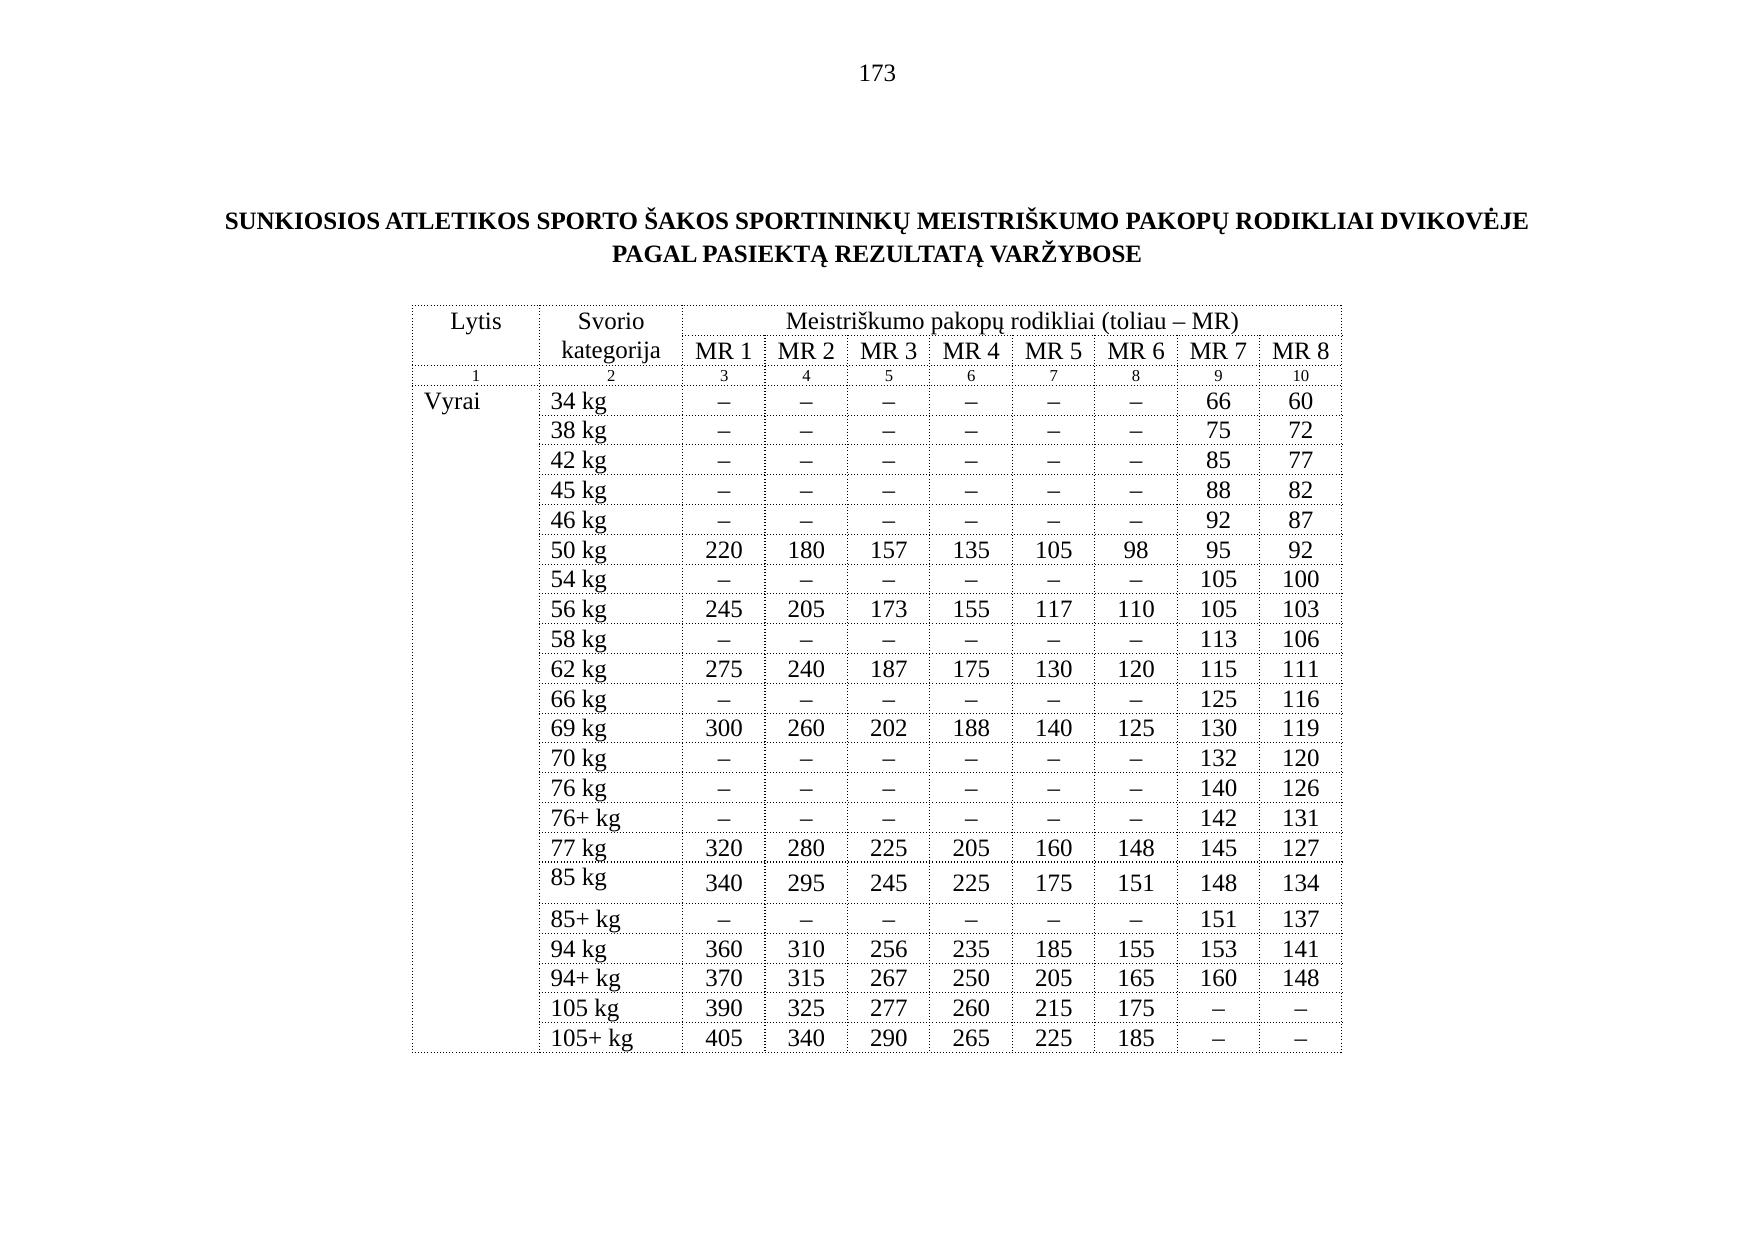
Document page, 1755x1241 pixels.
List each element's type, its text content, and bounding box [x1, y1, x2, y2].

table_cell 295 [765, 861, 847, 903]
table_cell 105 [1012, 534, 1094, 563]
table_cell 134 [1259, 861, 1342, 903]
table_cell 66 kg [539, 683, 683, 712]
table_cell – [930, 623, 1012, 653]
table_cell – [683, 802, 765, 832]
table_cell 140 [1177, 772, 1259, 802]
table_cell 185 [1095, 1022, 1177, 1052]
table_cell – [848, 564, 930, 593]
table_cell – [683, 683, 765, 712]
table_cell 38 kg [539, 415, 683, 444]
table_cell 148 [1259, 963, 1342, 992]
table_cell – [765, 742, 847, 772]
table_cell 135 [930, 534, 1012, 563]
table_cell 120 [1095, 653, 1177, 683]
table_cell – [765, 623, 847, 653]
table_cell – [765, 802, 847, 832]
table_cell 245 [683, 593, 765, 623]
table_cell 75 [1177, 415, 1259, 444]
table_cell 85+ kg [539, 903, 683, 933]
table_cell – [1177, 1022, 1259, 1052]
table_cell – [848, 385, 930, 414]
table_cell 340 [765, 1022, 847, 1052]
table_cell 92 [1177, 504, 1259, 534]
table_cell 265 [930, 1022, 1012, 1052]
table_cell 220 [683, 534, 765, 563]
table_cell 175 [1012, 861, 1094, 903]
table_cell 148 [1095, 832, 1177, 861]
table_cell 126 [1259, 772, 1342, 802]
table_cell – [1095, 772, 1177, 802]
table_cell – [1012, 474, 1094, 504]
table_cell – [848, 772, 930, 802]
table_cell MR 1 [683, 335, 765, 364]
table_header Meistriškumo pakopų rodikliai (toliau – MR) [683, 305, 1342, 335]
table_cell 127 [1259, 832, 1342, 861]
table_cell – [930, 802, 1012, 832]
table_cell MR 6 [1095, 335, 1177, 364]
text sUNKIOSIOS ATLETIKOS sporto šakos SPORTININKŲ MEISTRIŠKUMO PAKOPŲ RODIKLIAI DVIKOVĖJE [118, 206, 1636, 235]
table_cell 142 [1177, 802, 1259, 832]
table_cell 106 [1259, 623, 1342, 653]
text PAGAL pasiektą REZULTATĄ varžybose [118, 239, 1636, 268]
table_cell – [1012, 903, 1094, 933]
table_cell – [683, 504, 765, 534]
table_cell 105 [1177, 564, 1259, 593]
table_cell 87 [1259, 504, 1342, 534]
table_cell – [683, 385, 765, 414]
table_cell 130 [1177, 713, 1259, 742]
table_cell – [1012, 772, 1094, 802]
table_cell 141 [1259, 933, 1342, 962]
table_cell 240 [765, 653, 847, 683]
table_cell – [765, 385, 847, 414]
table_cell 6 [930, 365, 1012, 385]
table_cell 92 [1259, 534, 1342, 563]
table_cell 137 [1259, 903, 1342, 933]
table_cell – [1012, 504, 1094, 534]
table_cell MR 3 [848, 335, 930, 364]
table_cell – [1012, 683, 1094, 712]
table_cell – [765, 474, 847, 504]
table_cell 3 [683, 365, 765, 385]
table_cell MR 4 [930, 335, 1012, 364]
table_cell – [683, 903, 765, 933]
table_cell – [1012, 802, 1094, 832]
table_cell 405 [683, 1022, 765, 1052]
table_cell 117 [1012, 593, 1094, 623]
table_header Lytis [412, 305, 539, 364]
table_cell 76 kg [539, 772, 683, 802]
table_cell – [1012, 623, 1094, 653]
table_cell – [848, 444, 930, 474]
table_cell 145 [1177, 832, 1259, 861]
table_cell Vyrai [412, 385, 539, 1052]
table_cell 300 [683, 713, 765, 742]
table_cell 205 [765, 593, 847, 623]
table_cell 62 kg [539, 653, 683, 683]
table_cell – [1012, 564, 1094, 593]
table_cell 148 [1177, 861, 1259, 903]
table_cell 151 [1177, 903, 1259, 933]
table_cell 256 [848, 933, 930, 962]
table_cell 119 [1259, 713, 1342, 742]
table_cell – [683, 415, 765, 444]
table_cell 69 kg [539, 713, 683, 742]
table_cell 5 [848, 365, 930, 385]
table_cell 390 [683, 992, 765, 1022]
table_cell 157 [848, 534, 930, 563]
table_cell – [683, 474, 765, 504]
table_cell 103 [1259, 593, 1342, 623]
table_cell 72 [1259, 415, 1342, 444]
table_cell – [1177, 992, 1259, 1022]
table_cell 120 [1259, 742, 1342, 772]
table_cell – [1095, 444, 1177, 474]
table_cell 360 [683, 933, 765, 962]
table_cell – [1259, 992, 1342, 1022]
table_cell 225 [1012, 1022, 1094, 1052]
table_cell – [765, 415, 847, 444]
table_cell – [683, 772, 765, 802]
table_cell 9 [1177, 365, 1259, 385]
table_cell 111 [1259, 653, 1342, 683]
table_cell – [1095, 415, 1177, 444]
table_cell 153 [1177, 933, 1259, 962]
table_cell 275 [683, 653, 765, 683]
table_cell 173 [848, 593, 930, 623]
table_cell – [848, 474, 930, 504]
table_cell – [930, 742, 1012, 772]
table_cell 187 [848, 653, 930, 683]
table_cell – [1012, 415, 1094, 444]
table_cell 50 kg [539, 534, 683, 563]
table_cell 215 [1012, 992, 1094, 1022]
table_cell MR 7 [1177, 335, 1259, 364]
table_cell 115 [1177, 653, 1259, 683]
table_cell – [683, 742, 765, 772]
table_cell – [1095, 903, 1177, 933]
table_cell 113 [1177, 623, 1259, 653]
table_cell – [930, 385, 1012, 414]
table_cell 165 [1095, 963, 1177, 992]
table_cell – [765, 564, 847, 593]
table_cell 70 kg [539, 742, 683, 772]
table_cell – [765, 683, 847, 712]
table_cell 77 kg [539, 832, 683, 861]
table_cell – [1095, 504, 1177, 534]
table_cell 180 [765, 534, 847, 563]
table_cell 116 [1259, 683, 1342, 712]
table_cell 260 [930, 992, 1012, 1022]
table_cell 325 [765, 992, 847, 1022]
table_cell – [930, 772, 1012, 802]
table_cell – [930, 415, 1012, 444]
table_cell 225 [930, 861, 1012, 903]
table_cell – [1095, 474, 1177, 504]
table_cell 340 [683, 861, 765, 903]
table_cell 225 [848, 832, 930, 861]
table_cell – [1095, 742, 1177, 772]
table_cell – [1012, 385, 1094, 414]
table_cell 10 [1259, 365, 1342, 385]
table_cell 151 [1095, 861, 1177, 903]
table_cell 54 kg [539, 564, 683, 593]
table_cell MR 2 [765, 335, 847, 364]
table_cell MR 8 [1259, 335, 1342, 364]
table_cell – [930, 903, 1012, 933]
table_cell 188 [930, 713, 1012, 742]
table_cell – [848, 683, 930, 712]
table_cell 34 kg [539, 385, 683, 414]
table_cell 58 kg [539, 623, 683, 653]
table_cell 205 [930, 832, 1012, 861]
table_cell 202 [848, 713, 930, 742]
table_cell 94 kg [539, 933, 683, 962]
table_cell 2 [539, 365, 683, 385]
table_cell 4 [765, 365, 847, 385]
table_cell 175 [930, 653, 1012, 683]
table_cell 56 kg [539, 593, 683, 623]
table_cell – [1095, 802, 1177, 832]
table_cell 105 kg [539, 992, 683, 1022]
table_cell 185 [1012, 933, 1094, 962]
table_cell 85 kg [539, 861, 683, 903]
table_cell – [848, 742, 930, 772]
table_cell 131 [1259, 802, 1342, 832]
table_cell 205 [1012, 963, 1094, 992]
table_cell – [930, 444, 1012, 474]
table_header Svorio kategorija [539, 305, 683, 364]
table_cell 105+ kg [539, 1022, 683, 1052]
table_cell 280 [765, 832, 847, 861]
table_cell – [765, 772, 847, 802]
table_cell 370 [683, 963, 765, 992]
table_cell – [848, 802, 930, 832]
table_cell – [848, 623, 930, 653]
table_cell – [930, 564, 1012, 593]
table_cell – [1012, 742, 1094, 772]
table_cell 140 [1012, 713, 1094, 742]
table_cell 132 [1177, 742, 1259, 772]
table_cell 245 [848, 861, 930, 903]
table_cell – [1259, 1022, 1342, 1052]
table_cell – [1095, 564, 1177, 593]
table_cell 8 [1095, 365, 1177, 385]
table_cell 100 [1259, 564, 1342, 593]
table_cell – [930, 474, 1012, 504]
table_cell – [683, 564, 765, 593]
table_cell MR 5 [1012, 335, 1094, 364]
table_cell 42 kg [539, 444, 683, 474]
table_cell 130 [1012, 653, 1094, 683]
table_cell – [848, 903, 930, 933]
table_cell – [848, 415, 930, 444]
table_cell 235 [930, 933, 1012, 962]
table_cell 125 [1177, 683, 1259, 712]
table_cell 77 [1259, 444, 1342, 474]
table_cell – [1012, 444, 1094, 474]
table_cell – [765, 444, 847, 474]
table_cell 315 [765, 963, 847, 992]
table_cell 310 [765, 933, 847, 962]
table_cell – [848, 504, 930, 534]
table_cell 45 kg [539, 474, 683, 504]
table_cell – [1095, 385, 1177, 414]
table_cell – [1095, 683, 1177, 712]
table_cell 85 [1177, 444, 1259, 474]
table_cell 320 [683, 832, 765, 861]
table_cell – [1095, 623, 1177, 653]
table_cell 260 [765, 713, 847, 742]
table_cell 160 [1177, 963, 1259, 992]
table_cell – [765, 903, 847, 933]
table_cell 98 [1095, 534, 1177, 563]
table_cell 82 [1259, 474, 1342, 504]
table_cell 66 [1177, 385, 1259, 414]
table_cell 267 [848, 963, 930, 992]
table_cell 105 [1177, 593, 1259, 623]
table_cell 46 kg [539, 504, 683, 534]
table_cell 60 [1259, 385, 1342, 414]
table_cell 155 [1095, 933, 1177, 962]
table_cell – [930, 683, 1012, 712]
table_cell 95 [1177, 534, 1259, 563]
table_cell 94+ kg [539, 963, 683, 992]
table_cell 125 [1095, 713, 1177, 742]
table_cell 175 [1095, 992, 1177, 1022]
table_cell 88 [1177, 474, 1259, 504]
table_cell 7 [1012, 365, 1094, 385]
table_cell 277 [848, 992, 930, 1022]
table_cell – [683, 623, 765, 653]
table_cell 1 [412, 365, 539, 385]
table_cell 155 [930, 593, 1012, 623]
table_cell 290 [848, 1022, 930, 1052]
table_cell 110 [1095, 593, 1177, 623]
table_cell – [930, 504, 1012, 534]
table_cell 160 [1012, 832, 1094, 861]
table_cell 250 [930, 963, 1012, 992]
table_cell – [683, 444, 765, 474]
table_cell 76+ kg [539, 802, 683, 832]
table_cell – [765, 504, 847, 534]
